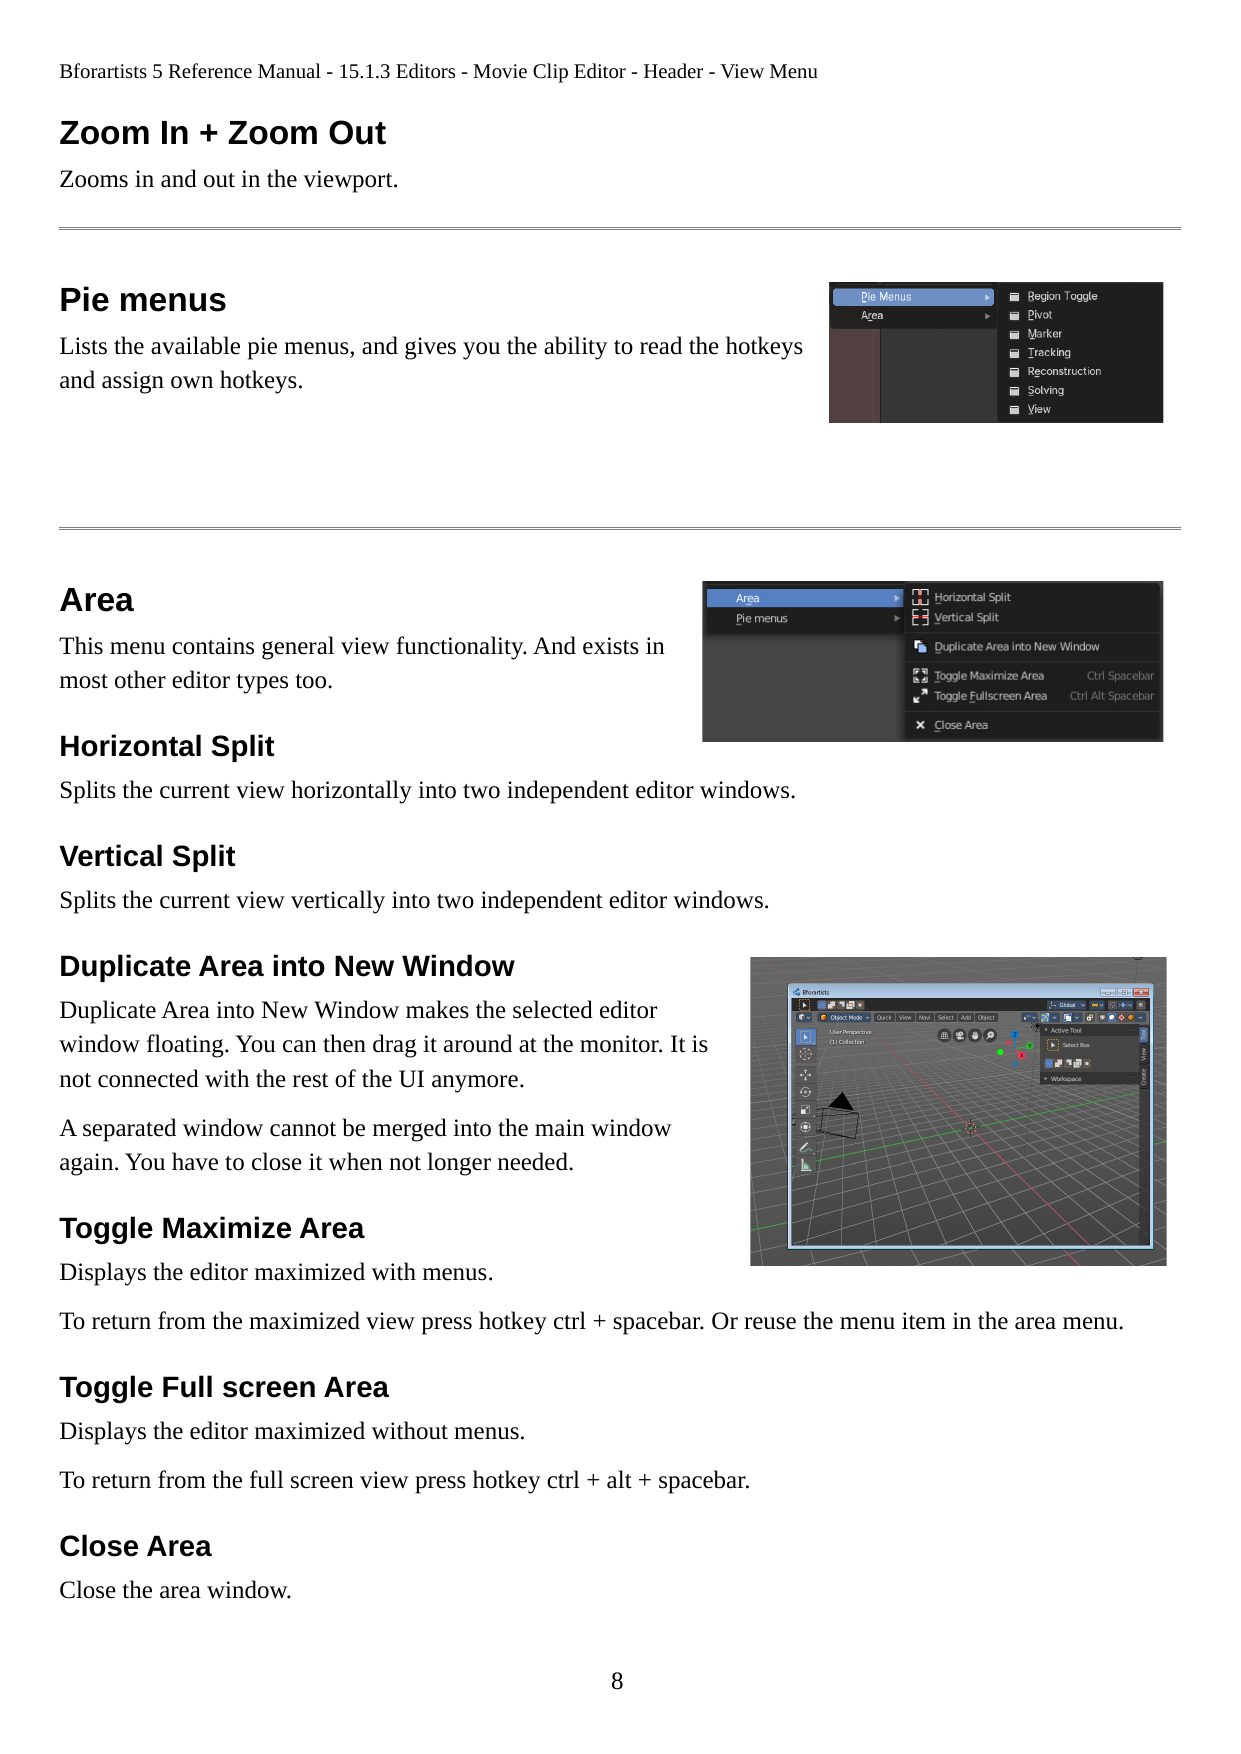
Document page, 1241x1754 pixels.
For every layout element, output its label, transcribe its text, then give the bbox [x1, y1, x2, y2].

text Splits the current view horizontally into two independent editor windows. [59, 775, 1181, 804]
text Displays the editor maximized without menus. [59, 1416, 1181, 1445]
text A separated window cannot be merged into the main window again. You have to close it when not longer needed. [59, 1113, 750, 1176]
text To return from the maximized view press hotkey ctrl + spacebar. Or reuse the menu item in the area menu. [59, 1306, 1181, 1335]
subtitle Area [59, 579, 1181, 618]
text Lists the available pie menus, and gives you the ability to read the hotkeys and assign own hotkeys. [59, 331, 829, 394]
subtitle Horizontal Split [59, 729, 1181, 763]
text This menu contains general view functionality. And exists in most other editor types too. [59, 631, 702, 694]
text Zooms in and out in the viewport. [59, 164, 1181, 192]
subtitle Toggle Maximize Area [59, 1211, 750, 1245]
subtitle Vertical Split [59, 839, 1181, 872]
text Splits the current view vertically into two independent editor windows. [59, 885, 1181, 914]
subtitle Pie menus [59, 280, 1181, 318]
text To return from the full screen view press hotkey ctrl + alt + spacebar. [59, 1465, 1181, 1494]
subtitle Toggle Full screen Area [59, 1370, 1181, 1404]
picture [829, 282, 1164, 423]
subtitle [1167, 1211, 1181, 1245]
text Close the area window. [59, 1575, 1181, 1604]
text Duplicate Area into New Window makes the selected editor window floating. You can then drag it around at the monitor. It is not connected with the rest of the UI anymore. [59, 995, 750, 1093]
picture [702, 581, 1164, 742]
text Displays the editor maximized with menus. [59, 1257, 1181, 1286]
subtitle Duplicate Area into New Window [59, 949, 1181, 982]
subtitle Zoom In + Zoom Out [59, 113, 1181, 151]
subtitle Close Area [59, 1529, 1181, 1563]
picture [750, 957, 1167, 1266]
